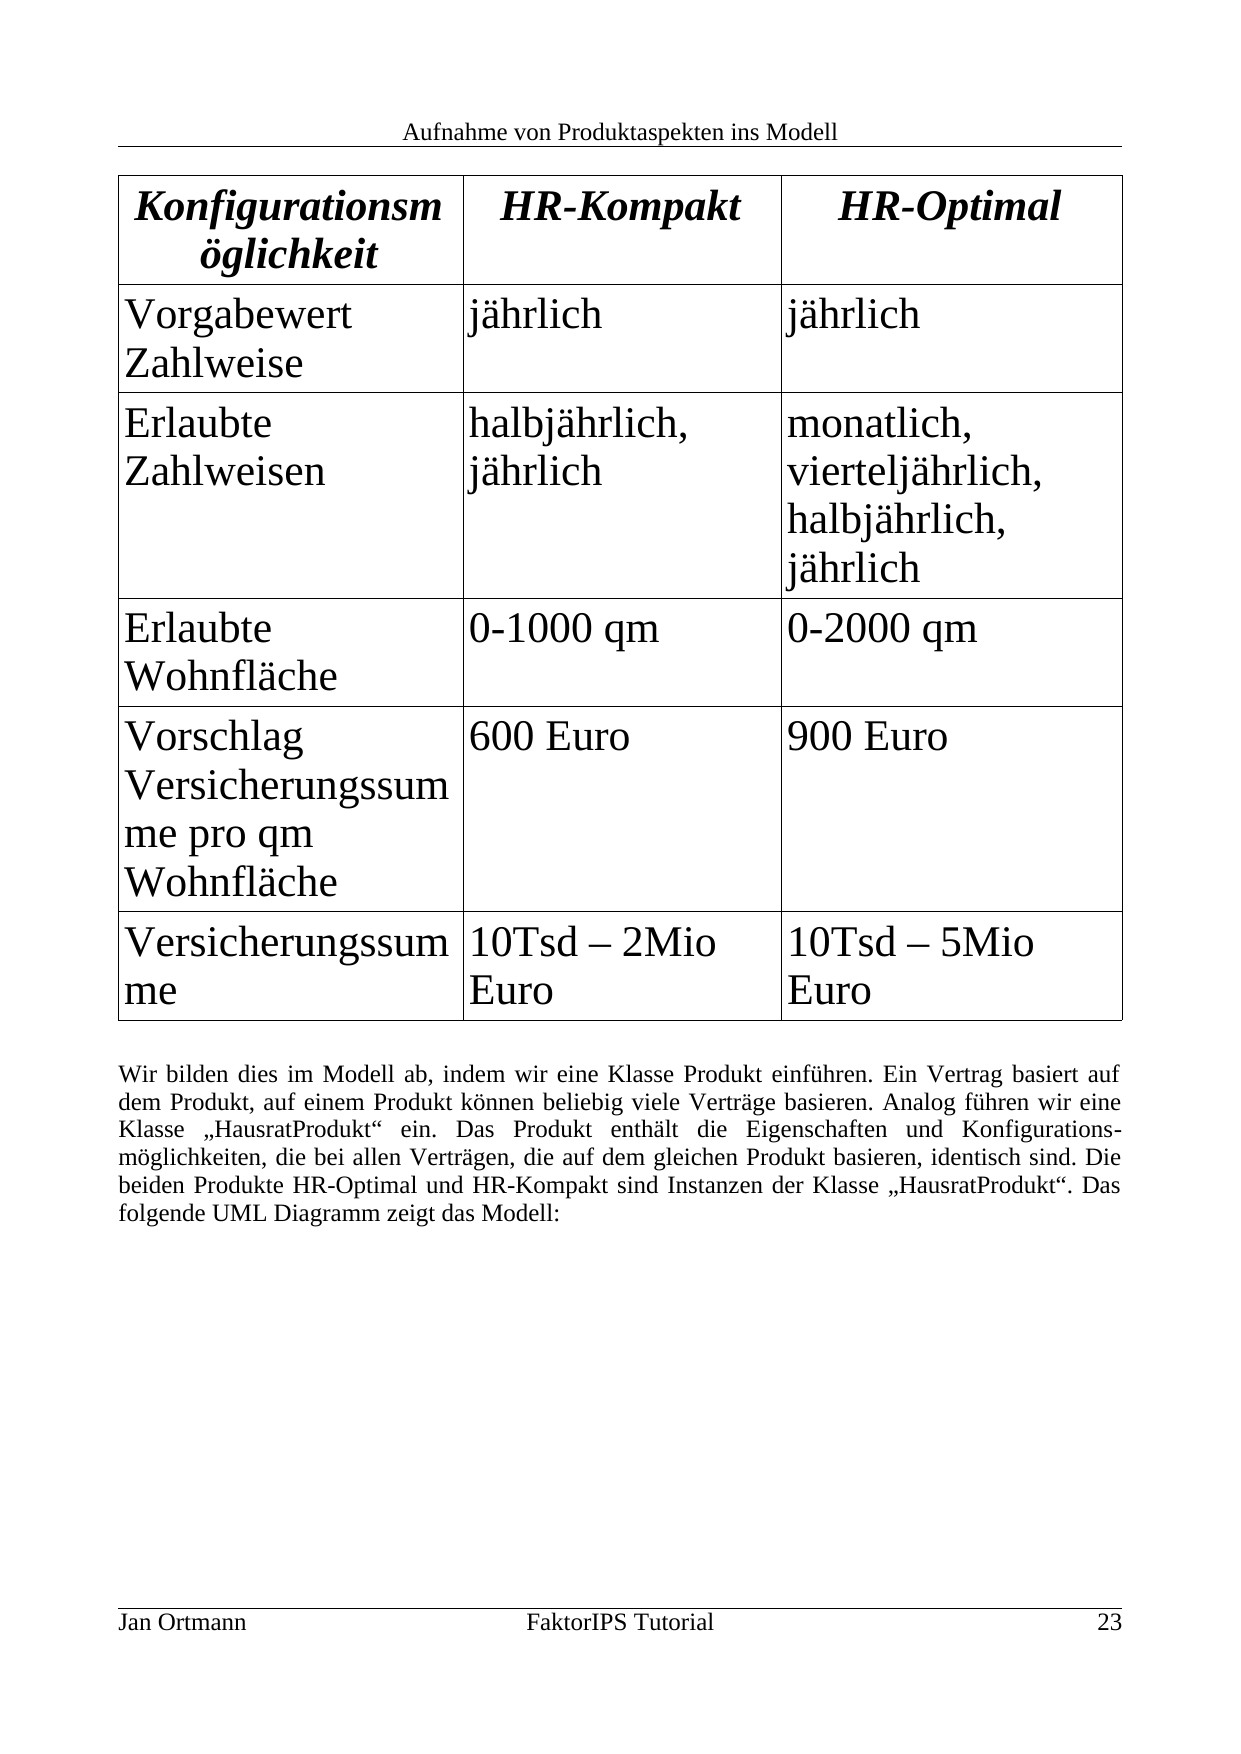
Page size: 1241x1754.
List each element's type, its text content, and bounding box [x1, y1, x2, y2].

table_cell monatlich, vierteljährlich, halbjährlich, jährlich [782, 393, 1122, 598]
table_cell 10Tsd – 2Mio Euro [464, 912, 781, 1020]
table_cell 0-2000 qm [782, 599, 1122, 706]
table_cell Versicherungssumme [119, 912, 463, 1020]
table_cell Erlaubte Wohnfläche [119, 599, 463, 706]
table_header HR-Optimal [782, 176, 1122, 284]
table_cell Vorschlag Versicherungssumme pro qm Wohnfläche [119, 707, 463, 911]
table_cell 0-1000 qm [464, 599, 781, 706]
table_cell jährlich [782, 285, 1122, 392]
table_cell 10Tsd – 5Mio Euro [782, 912, 1122, 1020]
table_cell Erlaubte Zahlweisen [119, 393, 463, 598]
table_header HR-Kompakt [464, 176, 781, 284]
table_cell jährlich [464, 285, 781, 392]
table_cell Vorgabewert Zahlweise [119, 285, 463, 392]
table_cell halbjährlich, jährlich [464, 393, 781, 598]
table_cell 600 Euro [464, 707, 781, 911]
table_cell 900 Euro [782, 707, 1122, 911]
table_header Konfigurationsmöglichkeit [119, 176, 463, 284]
text Wir bilden dies im Modell ab, indem wir eine Klasse Produkt einführen. Ein Vertrag basiert auf dem Produkt, auf einem Produkt können beliebig viele Verträge basieren. Analog führen wir eine Klasse „HausratProdukt“ ein. Das Produkt enthält die Eigenschaften und Konfigurations­möglichkeiten, die bei allen Verträgen, die auf dem gleichen Produkt basieren, identisch sind. Die beiden Produkte HR-Optimal und HR-Kompakt sind Instanzen der Klasse „HausratProdukt“. Das folgende UML Diagramm zeigt das Modell: [118, 1060, 1122, 1226]
